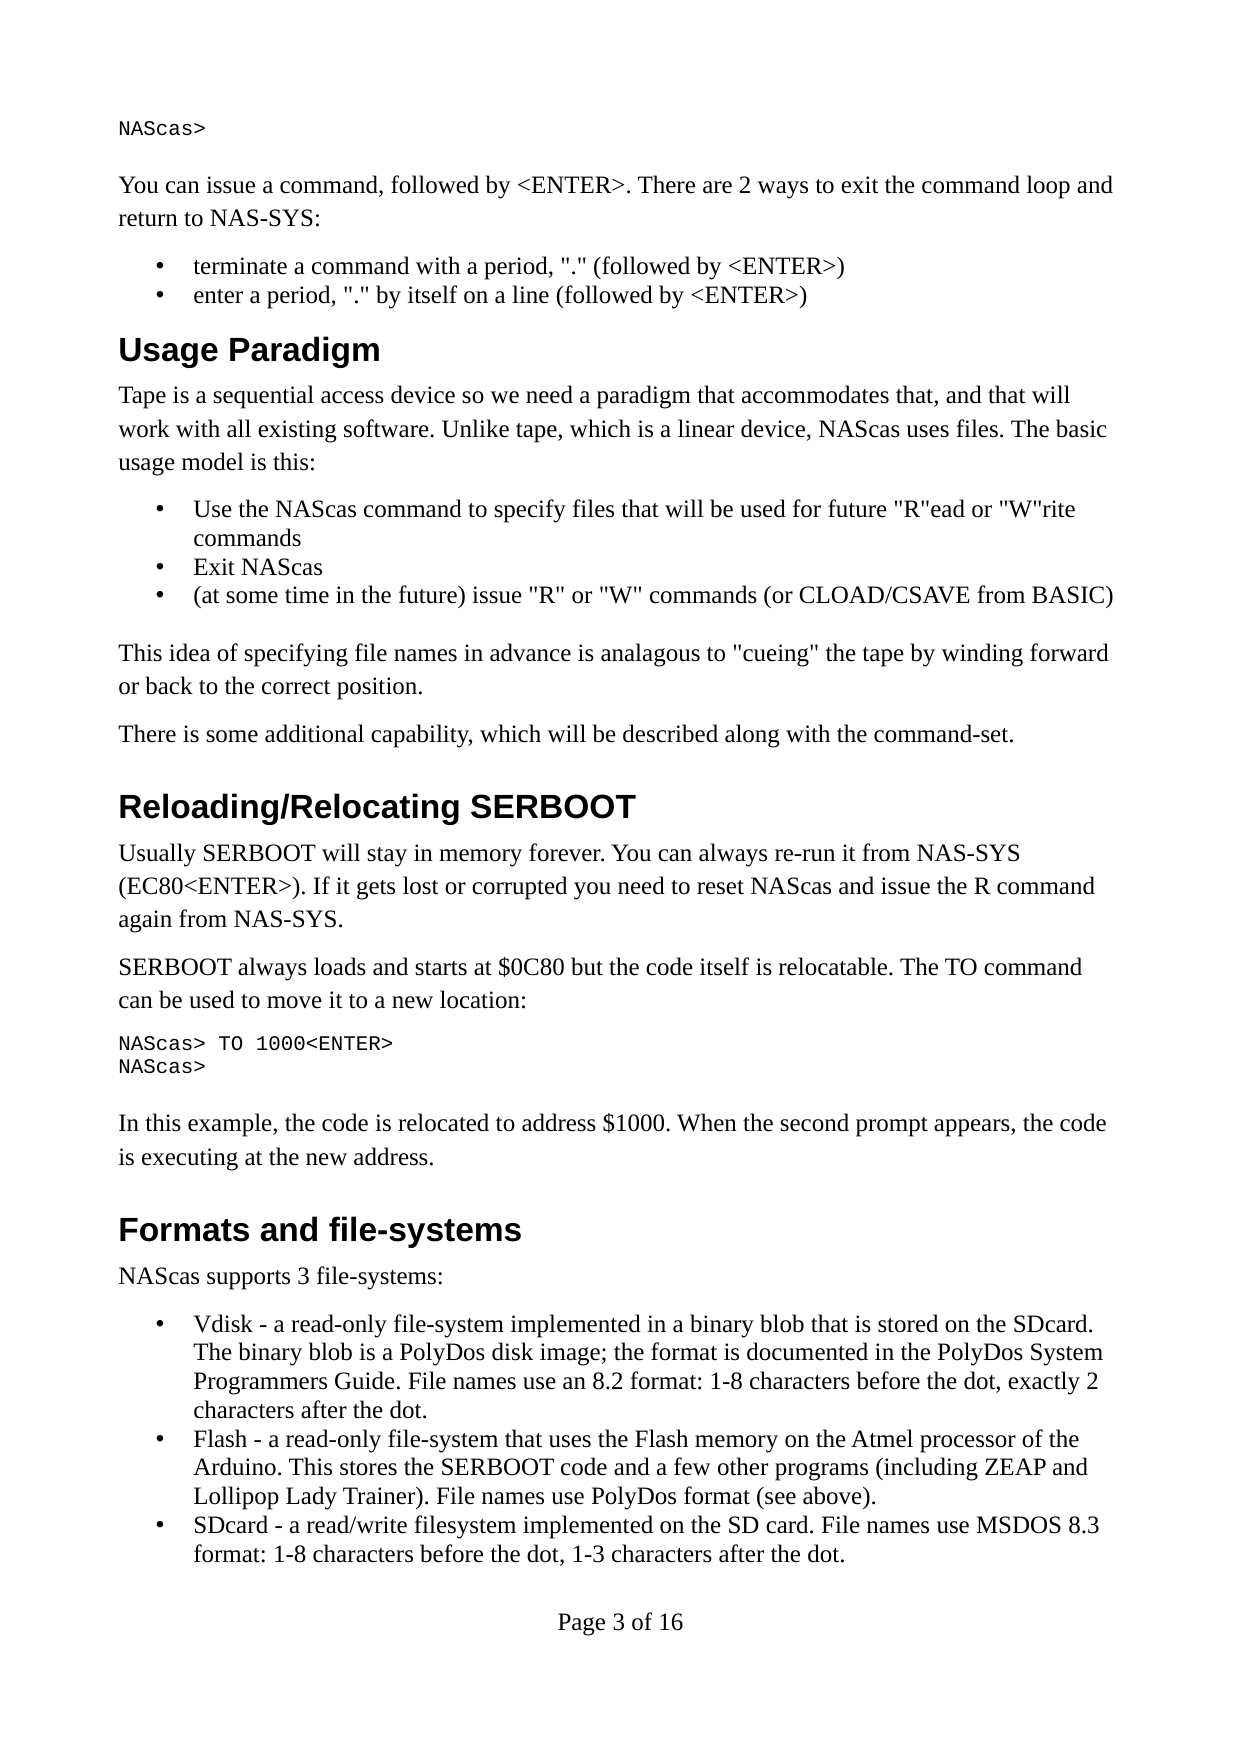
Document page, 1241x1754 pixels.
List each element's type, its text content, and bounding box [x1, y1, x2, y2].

list Exit NAScas [156, 552, 1122, 581]
text SERBOOT always loads and starts at $0C80 but the code itself is relocatable. The TO command can be used to move it to a new location: [118, 952, 1122, 1014]
subtitle Usage Paradigm [118, 329, 1122, 368]
text NAScas> [118, 1056, 1122, 1080]
list SDcard - a read/write filesystem implemented on the SD card. File names use MSDOS 8.3 format: 1-8 characters before the dot, 1-3 characters after the dot. [156, 1510, 1122, 1567]
text NAScas> [118, 118, 1122, 142]
subtitle Formats and file-systems [118, 1210, 1122, 1249]
list terminate a command with a period, "." (followed by <ENTER>) [156, 251, 1122, 280]
text NAScas supports 3 file-systems: [118, 1261, 1122, 1290]
text There is some additional capability, which will be described along with the command-set. [118, 719, 1122, 747]
text Usually SERBOOT will stay in memory forever. You can always re-run it from NAS-SYS (EC80<ENTER>). If it gets lost or corrupted you need to reset NAScas and issue the R command again from NAS-SYS. [118, 838, 1122, 933]
subtitle Reloading/Relocating SERBOOT [118, 787, 1122, 826]
text You can issue a command, followed by <ENTER>. There are 2 ways to exit the command loop and return to NAS-SYS: [118, 171, 1122, 232]
text Tape is a sequential access device so we need a paradigm that accommodates that, and that will work with all existing software. Unlike tape, which is a linear device, NAScas uses files. The basic usage model is this: [118, 381, 1122, 475]
text NAScas> TO 1000<ENTER> [118, 1032, 1122, 1056]
text This idea of specifying file names in advance is analagous to "cueing" the tape by winding forward or back to the correct position. [118, 638, 1122, 700]
text In this example, the code is relocated to address $1000. When the second prompt appears, the code is executing at the new address. [118, 1108, 1122, 1170]
list Use the NAScas command to specify files that will be used for future "R"ead or "W"rite commands [156, 494, 1122, 552]
list Vdisk - a read-only file-system implemented in a binary blob that is stored on the SDcard. The binary blob is a PolyDos disk image; the format is documented in the PolyDos System Programmers Guide. File names use an 8.2 format: 1-8 characters before the dot, exactly 2 characters after the dot. [156, 1309, 1122, 1424]
list Flash - a read-only file-system that uses the Flash memory on the Atmel processor of the Arduino. This stores the SERBOOT code and a few other programs (including ZEAP and Lollipop Lady Trainer). File names use PolyDos format (see above). [156, 1424, 1122, 1510]
list enter a period, "." by itself on a line (followed by <ENTER>) [156, 280, 1122, 309]
list (at some time in the future) issue "R" or "W" commands (or CLOAD/CSAVE from BASIC) [156, 581, 1122, 609]
